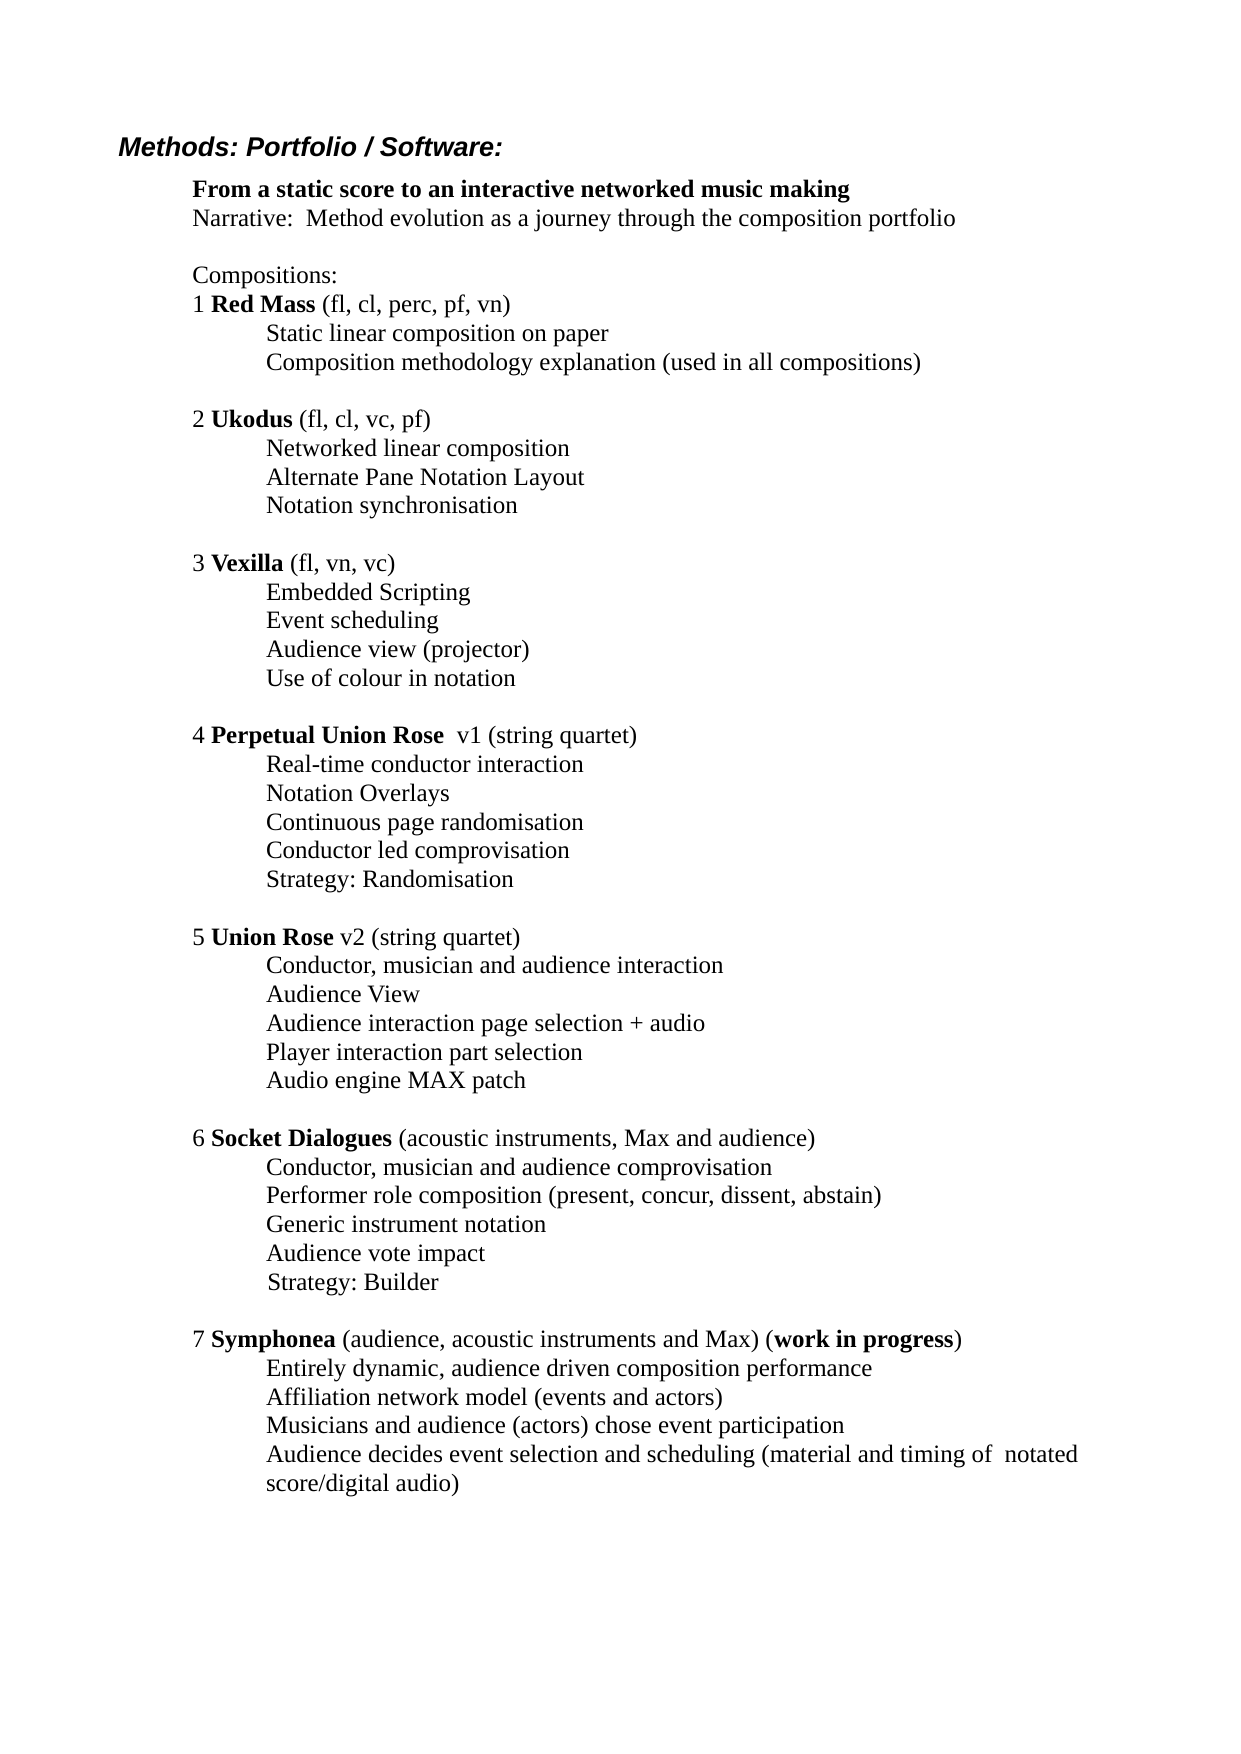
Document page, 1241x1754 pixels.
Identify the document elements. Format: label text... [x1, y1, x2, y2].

text Notation Overlays [192, 778, 1122, 807]
text 3 Vexilla (fl, vn, vc) [192, 548, 1122, 577]
text Event scheduling [192, 606, 1122, 634]
text Compositions: [192, 261, 1122, 289]
text Conductor led comprovisation [192, 836, 1122, 864]
text Generic instrument notation [192, 1209, 1122, 1238]
text Audio engine MAX patch [192, 1066, 1122, 1094]
text Strategy: Builder [192, 1267, 1122, 1296]
text 7 Symphonea (audience, acoustic instruments and Max) (work in progress) [192, 1324, 1122, 1353]
text Audience decides event selection and scheduling (material and timing of notated score/digital audio) [192, 1439, 1122, 1497]
text Performer role composition (present, concur, dissent, abstain) [192, 1181, 1122, 1209]
text Audience View [192, 979, 1122, 1008]
text 5 Union Rose v2 (string quartet) [192, 922, 1122, 951]
text Continuous page randomisation [192, 807, 1122, 836]
text From a static score to an interactive networked music making [192, 174, 1122, 203]
text Player interaction part selection [192, 1037, 1122, 1066]
text Audience vote impact [192, 1238, 1122, 1267]
text Audience view (projector) [192, 634, 1122, 663]
text Embedded Scripting [192, 577, 1122, 606]
text Real-time conductor interaction [192, 749, 1122, 778]
text Notation synchronisation [192, 491, 1122, 519]
text Static linear composition on paper [192, 318, 1122, 347]
text Strategy: Randomisation [192, 864, 1122, 893]
subtitle Methods: Portfolio / Software: [118, 131, 1122, 162]
text 4 Perpetual Union Rose v1 (string quartet) [192, 721, 1122, 749]
text Composition methodology explanation (used in all compositions) [192, 347, 1122, 376]
text Entirely dynamic, audience driven composition performance [192, 1353, 1122, 1382]
text Use of colour in notation [192, 663, 1122, 692]
text Musicians and audience (actors) chose event participation [192, 1411, 1122, 1439]
text Affiliation network model (events and actors) [192, 1382, 1122, 1411]
text Alternate Pane Notation Layout [192, 462, 1122, 491]
text 1 Red Mass (fl, cl, perc, pf, vn) [192, 289, 1122, 318]
text Narrative: Method evolution as a journey through the composition portfolio [192, 203, 1122, 232]
text Conductor, musician and audience comprovisation [192, 1152, 1122, 1181]
text 2 Ukodus (fl, cl, vc, pf) [192, 404, 1122, 433]
text Audience interaction page selection + audio [192, 1008, 1122, 1037]
text 6 Socket Dialogues (acoustic instruments, Max and audience) [192, 1123, 1122, 1152]
text Networked linear composition [192, 433, 1122, 462]
text Conductor, musician and audience interaction [192, 951, 1122, 979]
